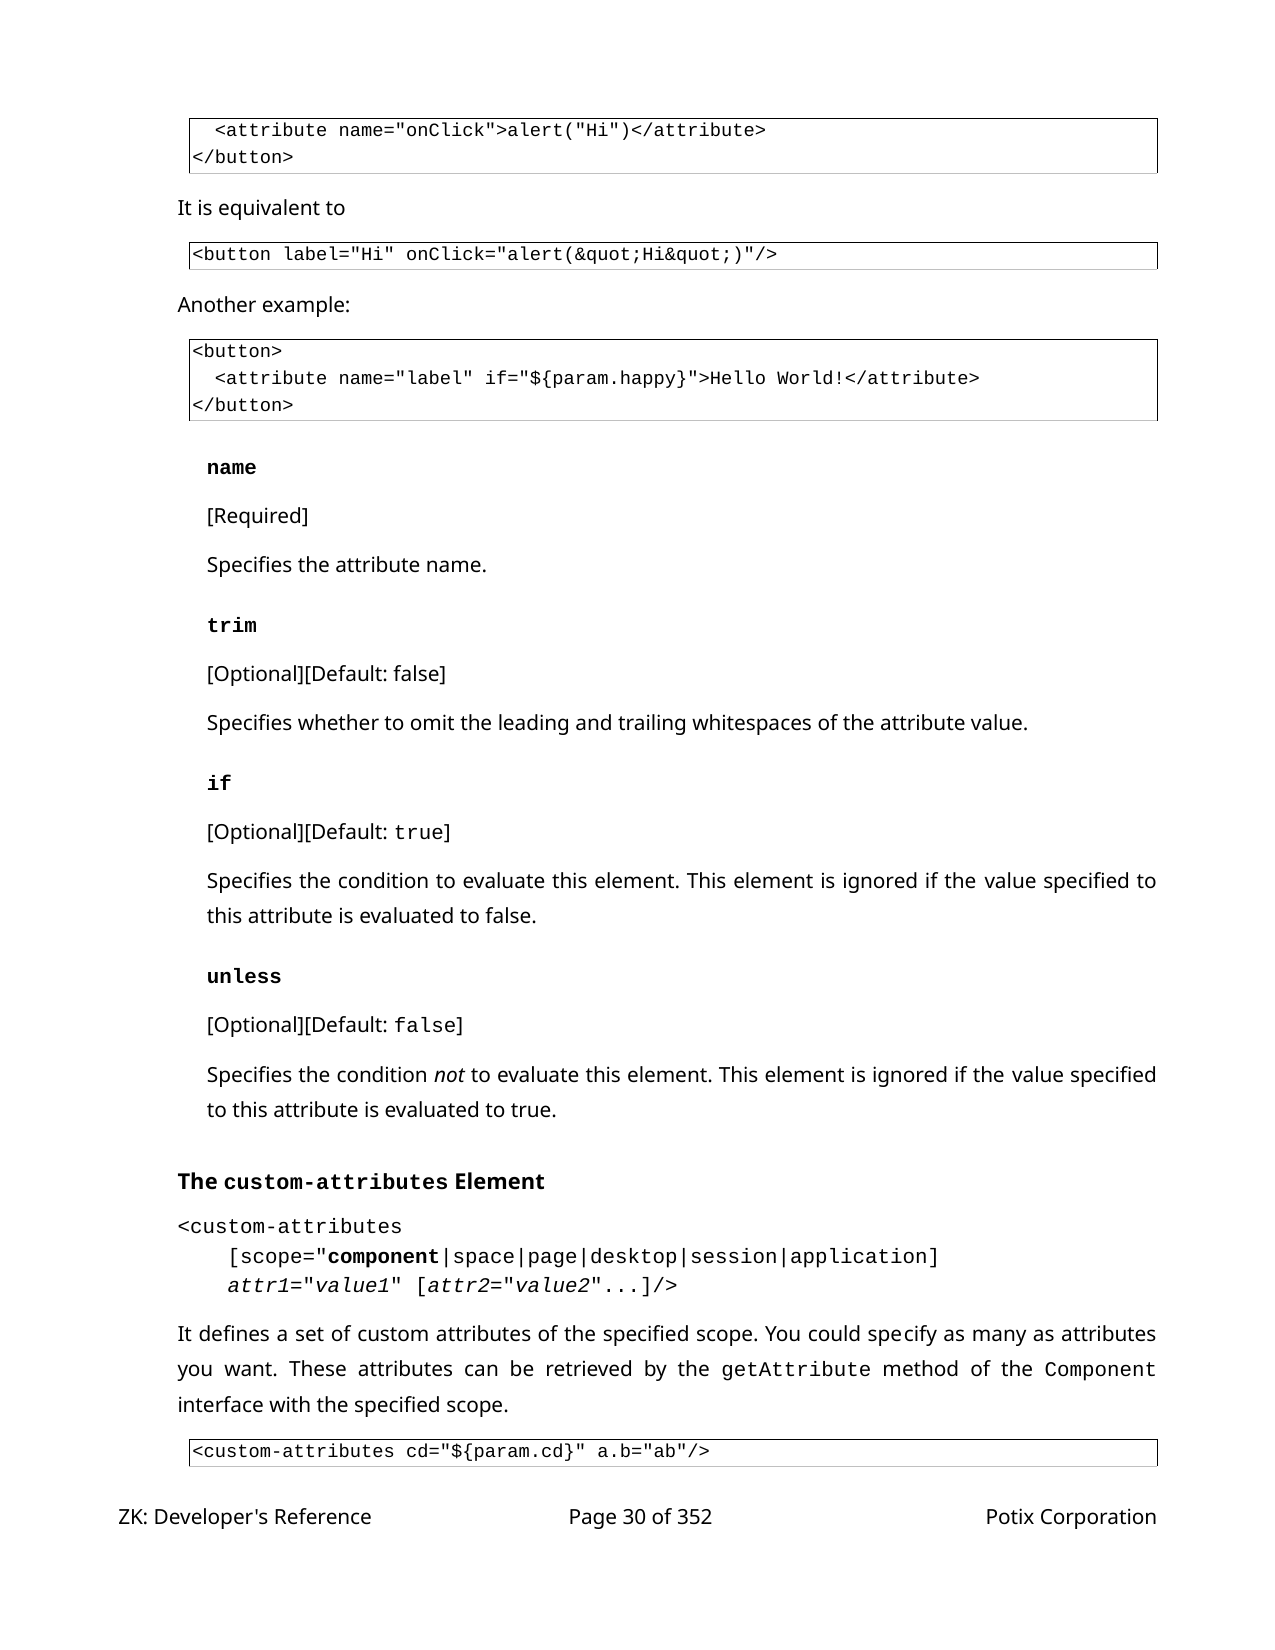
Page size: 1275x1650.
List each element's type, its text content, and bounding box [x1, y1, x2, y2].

subtitle unless [207, 966, 1157, 990]
text <button> [190, 340, 1157, 363]
text Specifies the condition not to evaluate this element. This element is ignored if the value specified to this attribute is evaluated to true. [207, 1060, 1157, 1123]
subtitle if [207, 773, 1157, 797]
text </button> [190, 145, 1157, 173]
text Specifies the attribute name. [207, 550, 1157, 578]
text Specifies the condition to evaluate this element. This element is ignored if the value specified to this attribute is evaluated to false. [207, 866, 1157, 930]
text [Optional][Default: false] [207, 1011, 1157, 1039]
text [Optional][Default: true] [207, 817, 1157, 846]
subtitle The custom-attributes Element [177, 1166, 1157, 1196]
text Another example: [177, 290, 1157, 318]
subtitle name [207, 457, 1157, 481]
text <button label="Hi" onClick="alert(&quot;Hi&quot;)"/> [190, 243, 1157, 269]
text [Optional][Default: false] [207, 659, 1157, 687]
text <custom-attributes [scope="component|space|page|desktop|session|application] attr1="value1" [attr2="value2"...]/> [177, 1216, 1157, 1299]
subtitle trim [207, 615, 1157, 639]
text It defines a set of custom attributes of the specified scope. You could specify as many as attributes you want. These attributes can be retrieved by the getAttribute method of the Component interface with the specified scope. [177, 1319, 1157, 1418]
text <attribute name="onClick">alert("Hi")</attribute> [190, 119, 1157, 142]
text <custom-attributes cd="${param.cd}" a.b="ab"/> [190, 1440, 1157, 1466]
text </button> [190, 393, 1157, 420]
text [Required] [207, 501, 1157, 529]
text Specifies whether to omit the leading and trailing whitespaces of the attribute value. [207, 708, 1157, 736]
text It is equivalent to [177, 193, 1157, 221]
text <attribute name="label" if="${param.happy}">Hello World!</attribute> [190, 366, 1157, 390]
